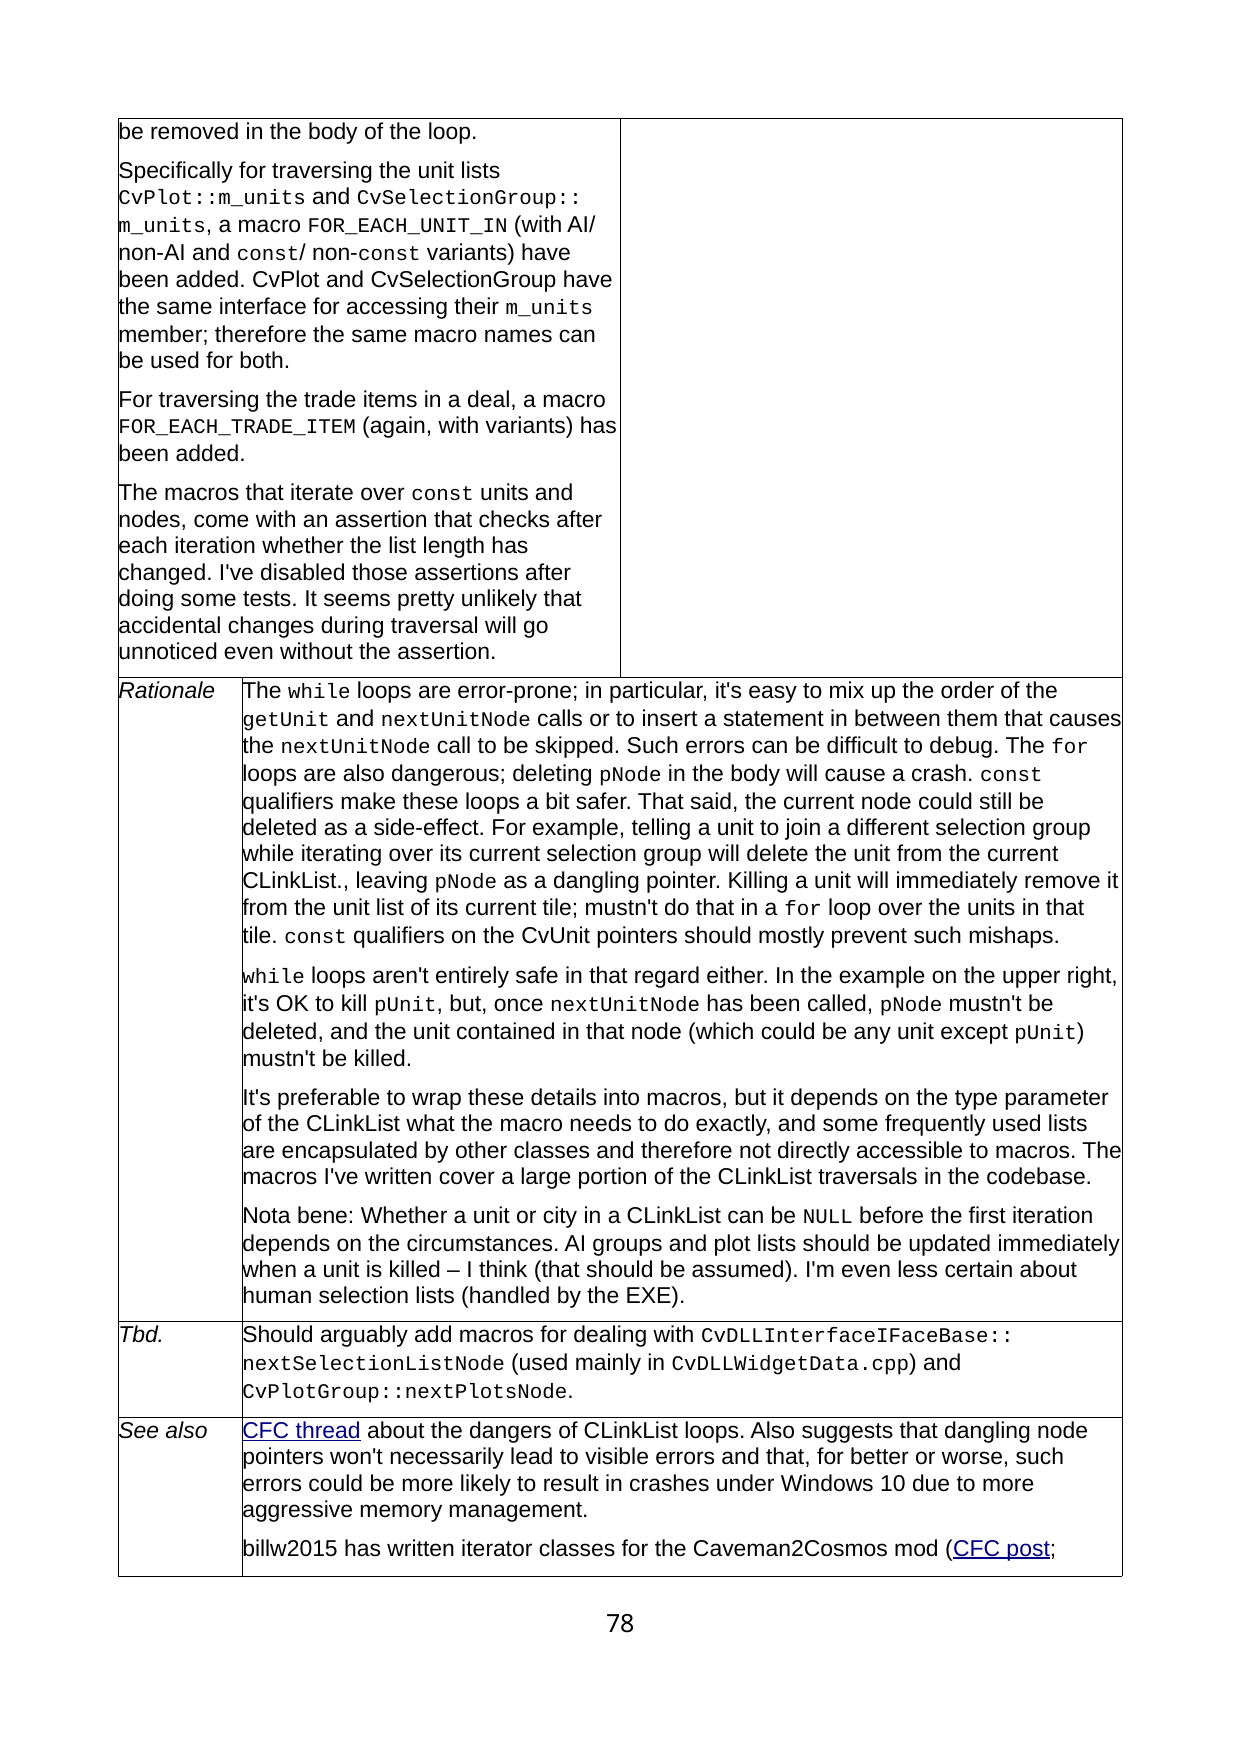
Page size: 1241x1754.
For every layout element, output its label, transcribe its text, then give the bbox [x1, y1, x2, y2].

table_cell Rationale [119, 678, 242, 1321]
table_cell The while loops are error-prone; in particular, it's easy to mix up the order of the getUnit and nextUnitNode calls or to insert a statement in between them that causes the nextUnitNode call to be skipped. Such errors can be difficult to debug. The for loops are also dangerous; deleting pNode in the body will cause a crash. const qualifiers make these loops a bit safer. That said, the current node could still be deleted as a side-effect. For example, telling a unit to join a different selection group while iterating over its current selection group will delete the unit from the current CLinkList., leaving pNode as a dangling pointer. Killing a unit will immediately remove it from the unit list of its current tile; mustn't do that in a for loop over the units in that tile. const qualifiers on the CvUnit pointers should mostly prevent such mishaps. while loops aren't entirely safe in that regard either. In the example on the upper right, it's OK to kill pUnit, but, once nextUnitNode has been called, pNode mustn't be deleted, and the unit contained in that node (which could be any unit except pUnit) mustn't be killed. It's preferable to wrap these details into macros, but it depends on the type parameter of the CLinkList what the macro needs to do exactly, and some frequently used lists are encapsulated by other classes and therefore not directly accessible to macros. The macros I've written cover a large portion of the CLinkList traversals in the codebase. Nota bene: Whether a unit or city in a CLinkList can be NULL before the first iteration depends on the circumstances. AI groups and plot lists should be updated immediately when a unit is killed – I think (that should be assumed). I'm even less certain about human selection lists (handled by the EXE). [243, 678, 1122, 1321]
table_cell be removed in the body of the loop. Specifically for traversing the unit lists CvPlot::m_units and CvSelectionGroup:: m_units, a macro FOR_EACH_UNIT_IN (with AI/ non-AI and const/ non-const variants) have been added. CvPlot and CvSelectionGroup have the same interface for accessing their m_units member; therefore the same macro names can be used for both. For traversing the trade items in a deal, a macro FOR_EACH_TRADE_ITEM (again, with variants) has been added. The macros that iterate over const units and nodes, come with an assertion that checks after each iteration whether the list length has changed. I've disabled those assertions after doing some tests. It seems pretty unlikely that accidental changes during traversal will go unnoticed even without the assertion. [119, 119, 620, 677]
table_cell See also [119, 1418, 242, 1576]
table_cell CFC thread about the dangers of CLinkList loops. Also suggests that dangling node pointers won't necessarily lead to visible errors and that, for better or worse, such errors could be more likely to result in crashes under Windows 10 due to more aggressive memory management. billw2015 has written iterator classes for the Caveman2Cosmos mod (CFC post; [243, 1418, 1122, 1576]
table_cell [621, 119, 1122, 677]
table_cell Tbd. [119, 1322, 242, 1417]
table_cell Should arguably add macros for dealing with CvDLLInterfaceIFaceBase:: nextSelectionListNode (used mainly in CvDLLWidgetData.cpp) and CvPlotGroup::nextPlotsNode. [243, 1322, 1122, 1417]
